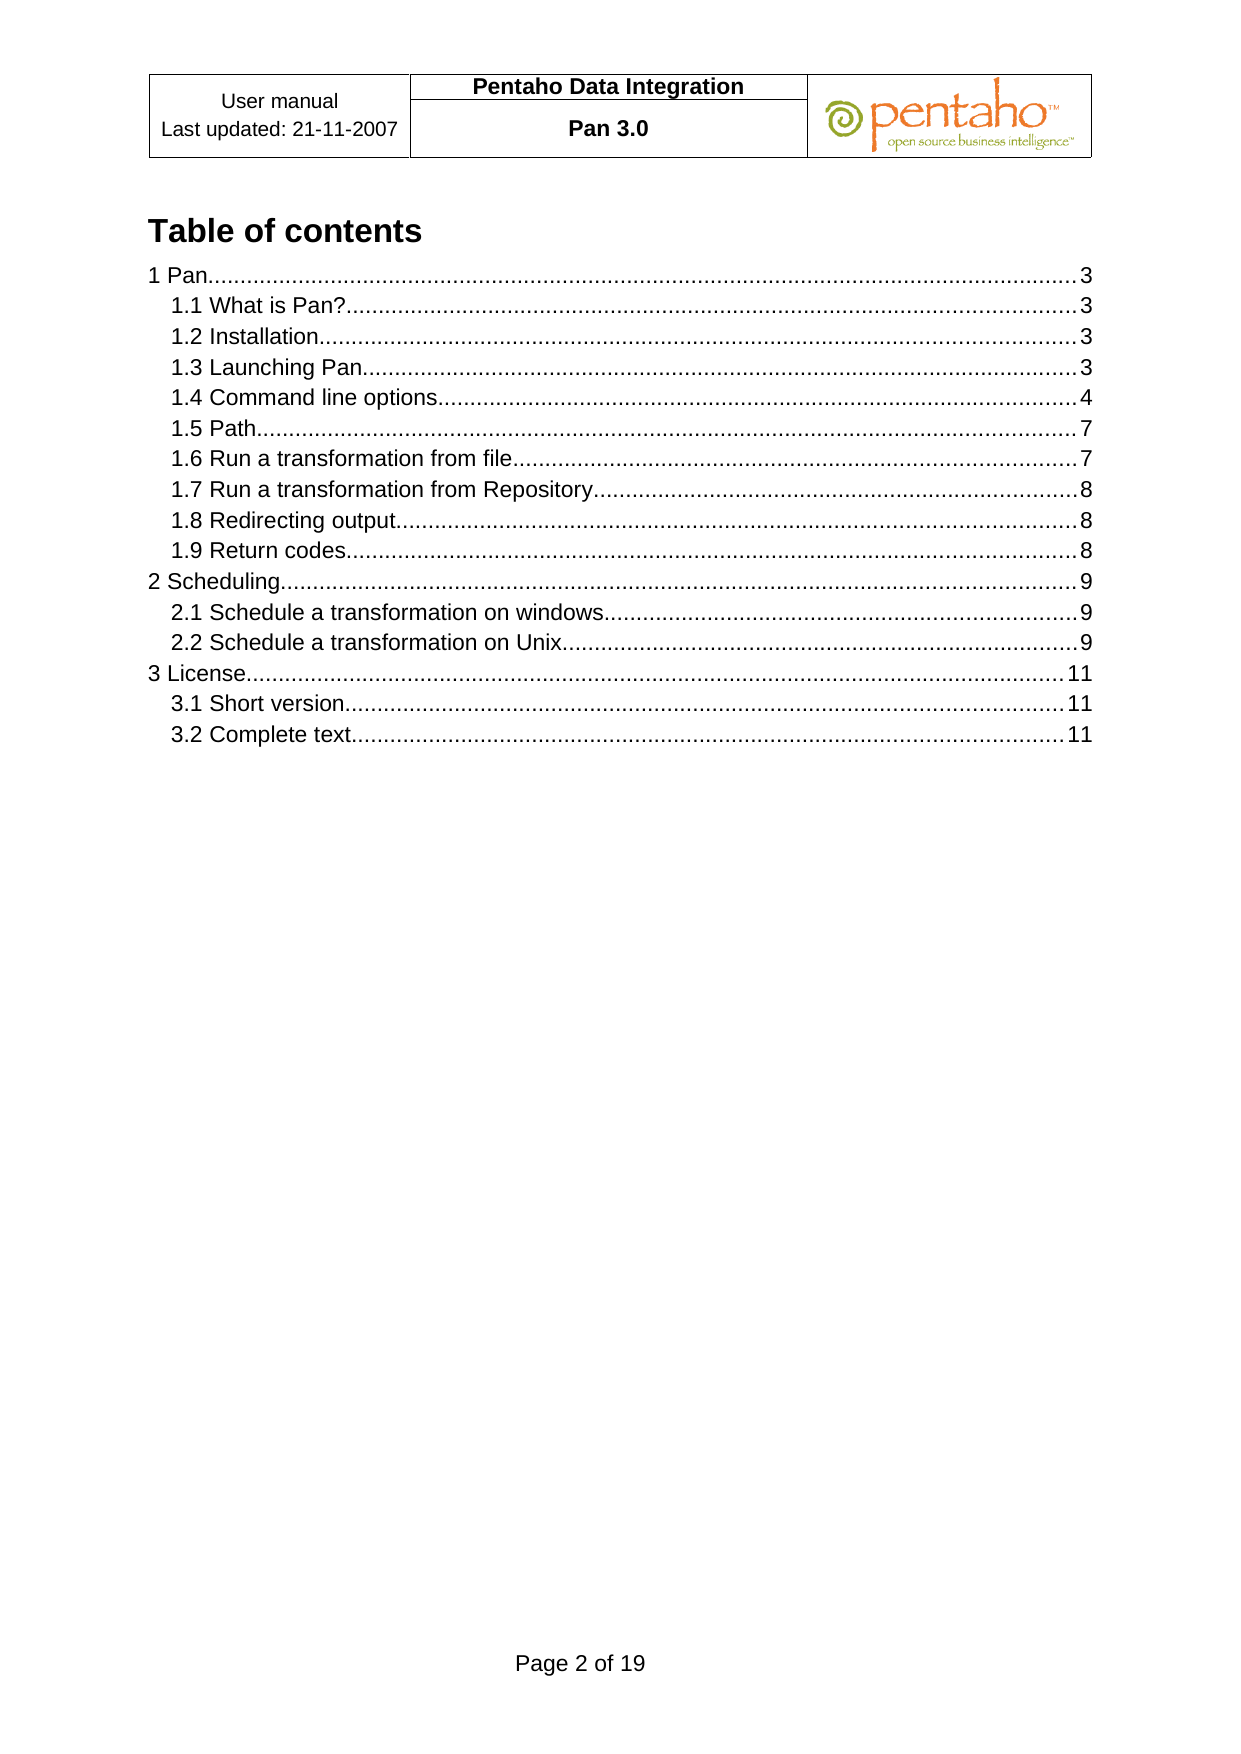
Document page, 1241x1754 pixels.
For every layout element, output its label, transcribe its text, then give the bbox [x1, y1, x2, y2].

text 1.9 Return codes 8 [171, 538, 1092, 563]
text 1.6 Run a transformation from file 7 [171, 446, 1092, 472]
text 2.2 Schedule a transformation on Unix 9 [171, 630, 1092, 655]
text 1.7 Run a transformation from Repository 8 [171, 477, 1092, 502]
text 3.1 Short version 11 [171, 691, 1092, 717]
text 2 Scheduling 9 [148, 568, 1092, 594]
text 1.5 Path 7 [171, 415, 1092, 441]
text 1.1 What is Pan? 3 [171, 293, 1092, 318]
text 1.3 Launching Pan 3 [171, 354, 1092, 380]
text 1.8 Redirecting output 8 [171, 507, 1092, 533]
text 1 Pan 3 [148, 262, 1092, 288]
text 3 License 11 [148, 660, 1092, 686]
text 3.2 Complete text 11 [171, 722, 1092, 747]
text 2.1 Schedule a transformation on windows 9 [171, 599, 1092, 625]
text 1.4 Command line options 4 [171, 385, 1092, 410]
subtitle Table of contents [148, 213, 1092, 250]
text 1.2 Installation 3 [171, 323, 1092, 349]
